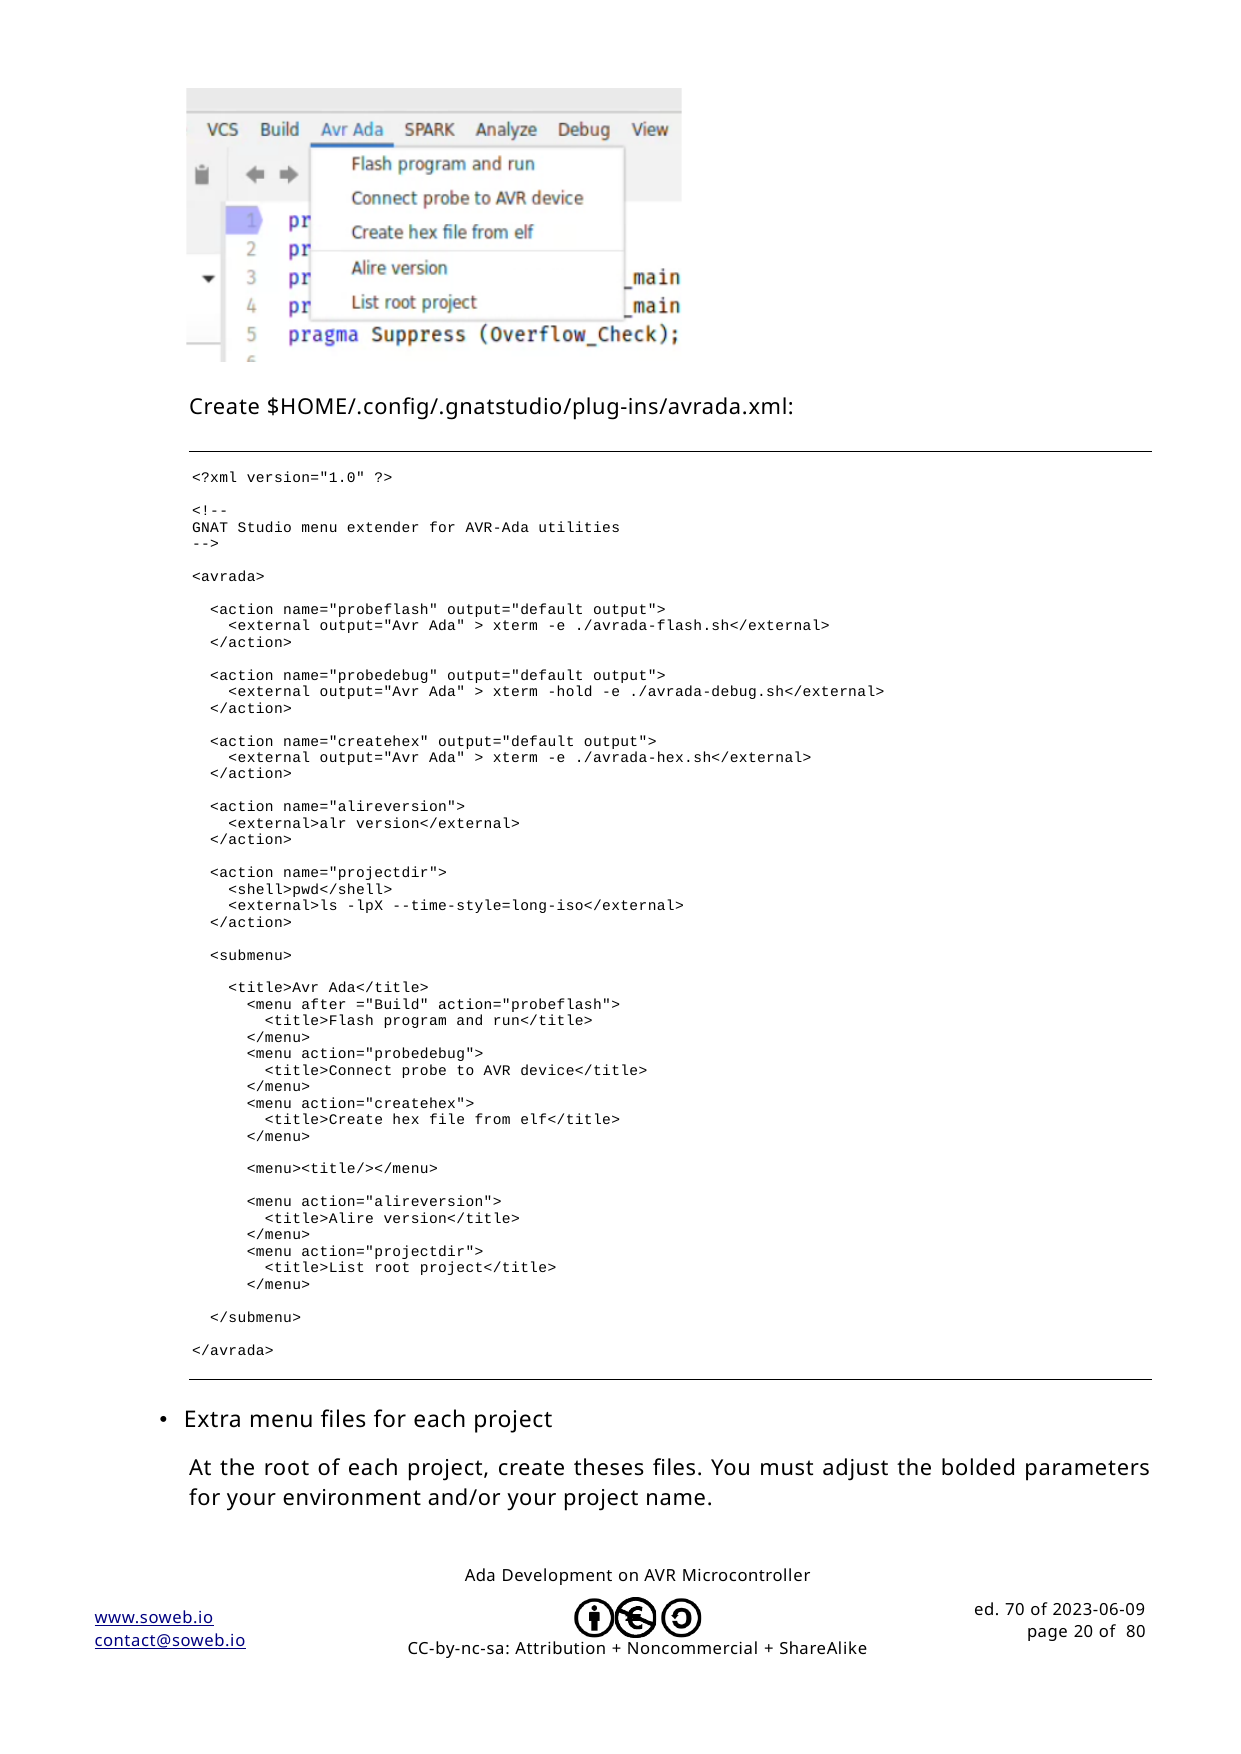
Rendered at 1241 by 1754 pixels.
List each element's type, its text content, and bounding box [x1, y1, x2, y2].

subtitle Extra menu files for each project [159, 1402, 1152, 1434]
list <title>Alire version</title> [189, 1208, 1152, 1225]
list </action> [189, 764, 1152, 783]
list <action name="alireversion"> [189, 797, 1152, 813]
text Create $HOME/.config/.gnatstudio/plug-ins/avrada.xml: [189, 391, 1152, 421]
list <avrada> [189, 566, 1152, 586]
list </menu> [189, 1274, 1152, 1293]
picture [186, 88, 682, 362]
list </action> [189, 830, 1152, 849]
list <menu><title/></menu> [189, 1159, 1152, 1178]
list </avrada> [189, 1340, 1152, 1379]
list </submenu> [189, 1307, 1152, 1326]
list <action name="projectdir"> [189, 863, 1152, 879]
list </menu> [189, 1027, 1152, 1044]
text At the root of each project, create theses files. You must adjust the bolded parameters for your environment and/or your project name. [189, 1451, 1152, 1511]
list <menu action="projectdir"> [189, 1241, 1152, 1258]
list GNAT Studio menu extender for AVR-Ada utilities [189, 517, 1152, 533]
list </action> [189, 632, 1152, 652]
list <title>List root project</title> [189, 1258, 1152, 1274]
list <title>Connect probe to AVR device</title> [189, 1060, 1152, 1077]
list <title>Flash program and run</title> [189, 1011, 1152, 1027]
list <title>Avr Ada</title> [189, 978, 1152, 994]
list <title>Create hex file from elf</title> [189, 1109, 1152, 1126]
list </menu> [189, 1077, 1152, 1093]
list </action> [189, 912, 1152, 931]
list <external output="Avr Ada" > xterm -e ./avrada-hex.sh</external> [189, 747, 1152, 764]
list <action name="probeflash" output="default output"> [189, 599, 1152, 616]
list <external output="Avr Ada" > xterm -hold -e ./avrada-debug.sh</external> [189, 682, 1152, 698]
list <submenu> [189, 945, 1152, 964]
list </menu> [189, 1126, 1152, 1145]
list </menu> [189, 1225, 1152, 1241]
picture [573, 1597, 657, 1638]
list <external>ls -lpX --time-style=long-iso</external> [189, 896, 1152, 912]
list <external output="Avr Ada" > xterm -e ./avrada-flash.sh</external> [189, 616, 1152, 632]
list </action> [189, 698, 1152, 717]
list <?xml version="1.0" ?> [189, 452, 1152, 487]
list --> [189, 533, 1152, 553]
list <menu after ="Build" action="probeflash"> [189, 994, 1152, 1011]
list <action name="probedebug" output="default output"> [189, 665, 1152, 682]
list <action name="createhex" output="default output"> [189, 731, 1152, 747]
list <shell>pwd</shell> [189, 879, 1152, 896]
picture [660, 1597, 702, 1638]
list <!-- [189, 501, 1152, 517]
list <menu action="alireversion"> [189, 1192, 1152, 1208]
list <external>alr version</external> [189, 813, 1152, 830]
list <menu action="probedebug"> [189, 1044, 1152, 1060]
list <menu action="createhex"> [189, 1093, 1152, 1109]
